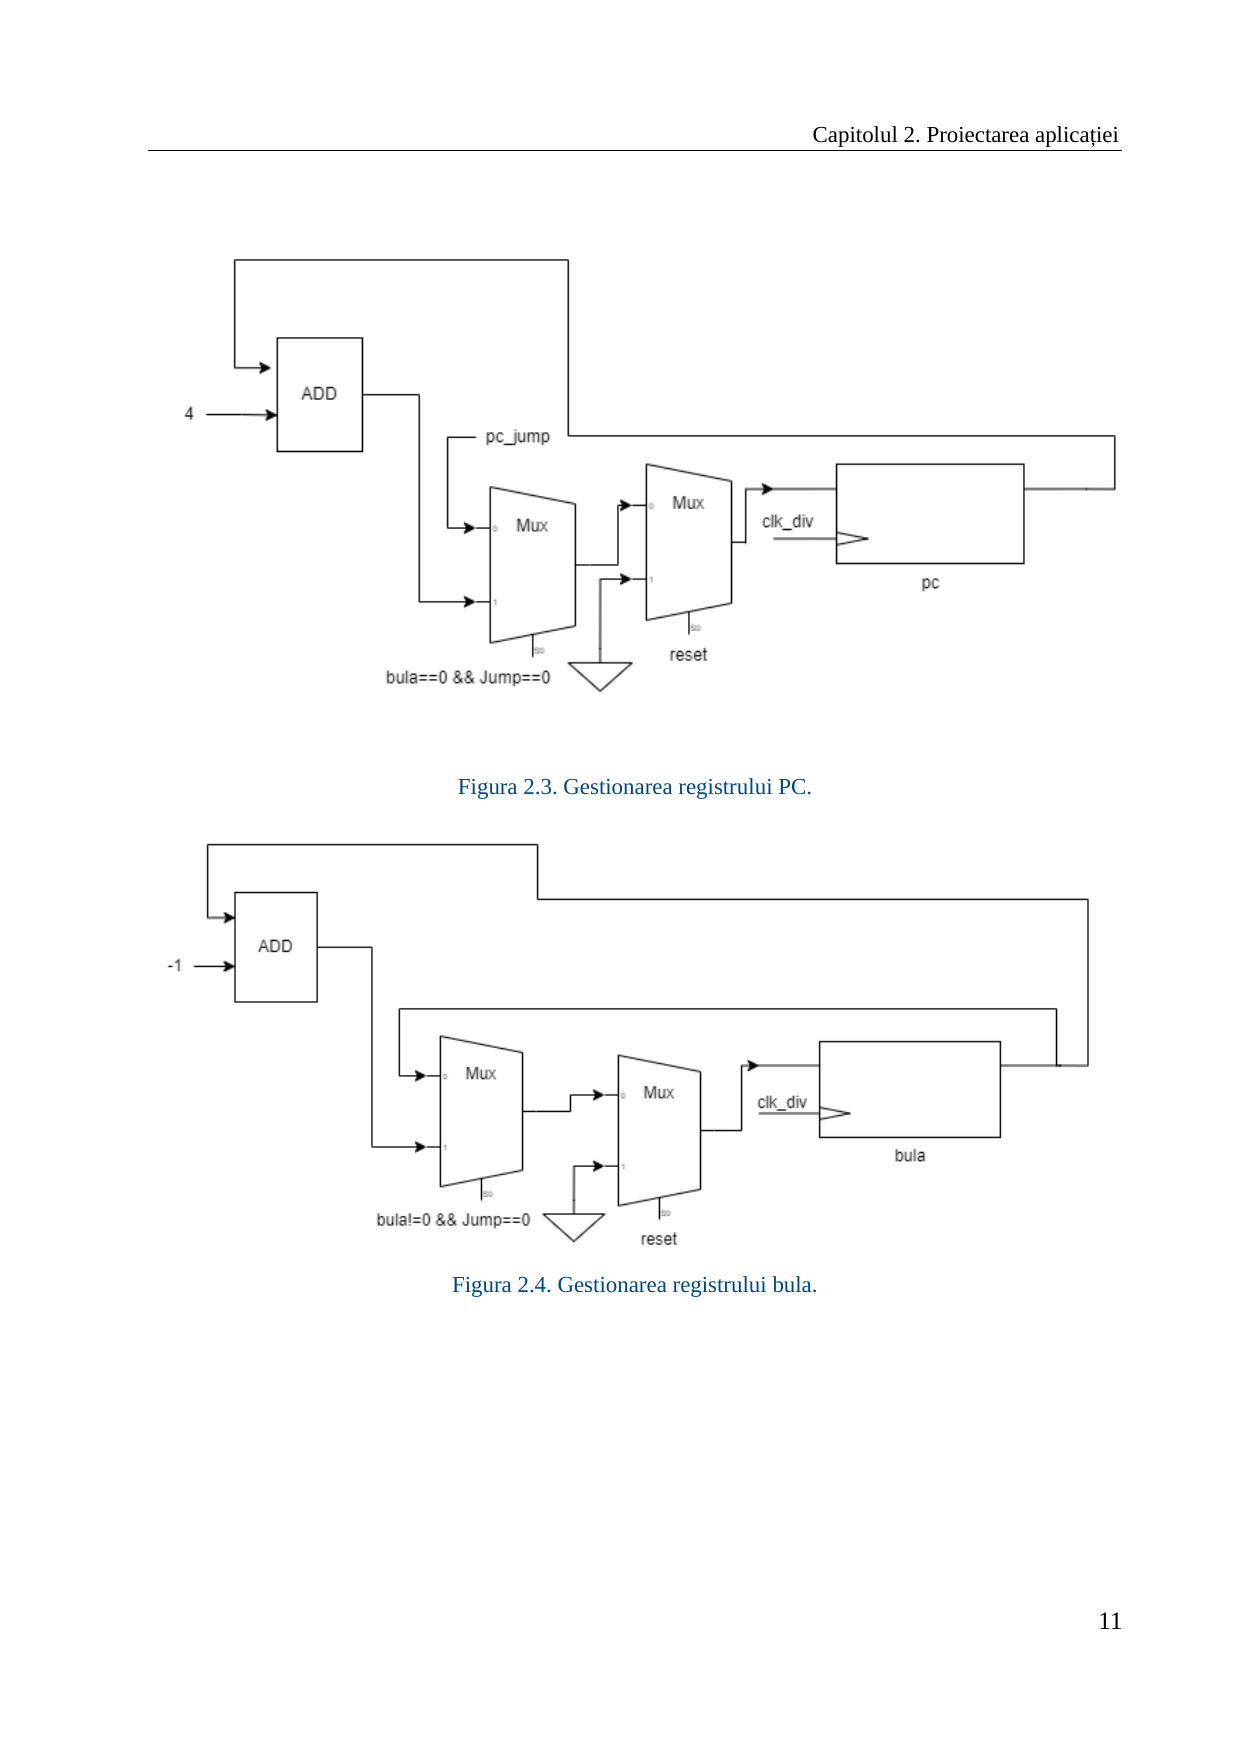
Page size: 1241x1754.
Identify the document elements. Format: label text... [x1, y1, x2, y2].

text Figura 2.3. Gestionarea registrului PC. [148, 773, 1122, 799]
picture [151, 799, 1118, 1271]
text Figura 2.4. Gestionarea registrului bula. [148, 1271, 1122, 1297]
picture [132, 180, 1137, 773]
